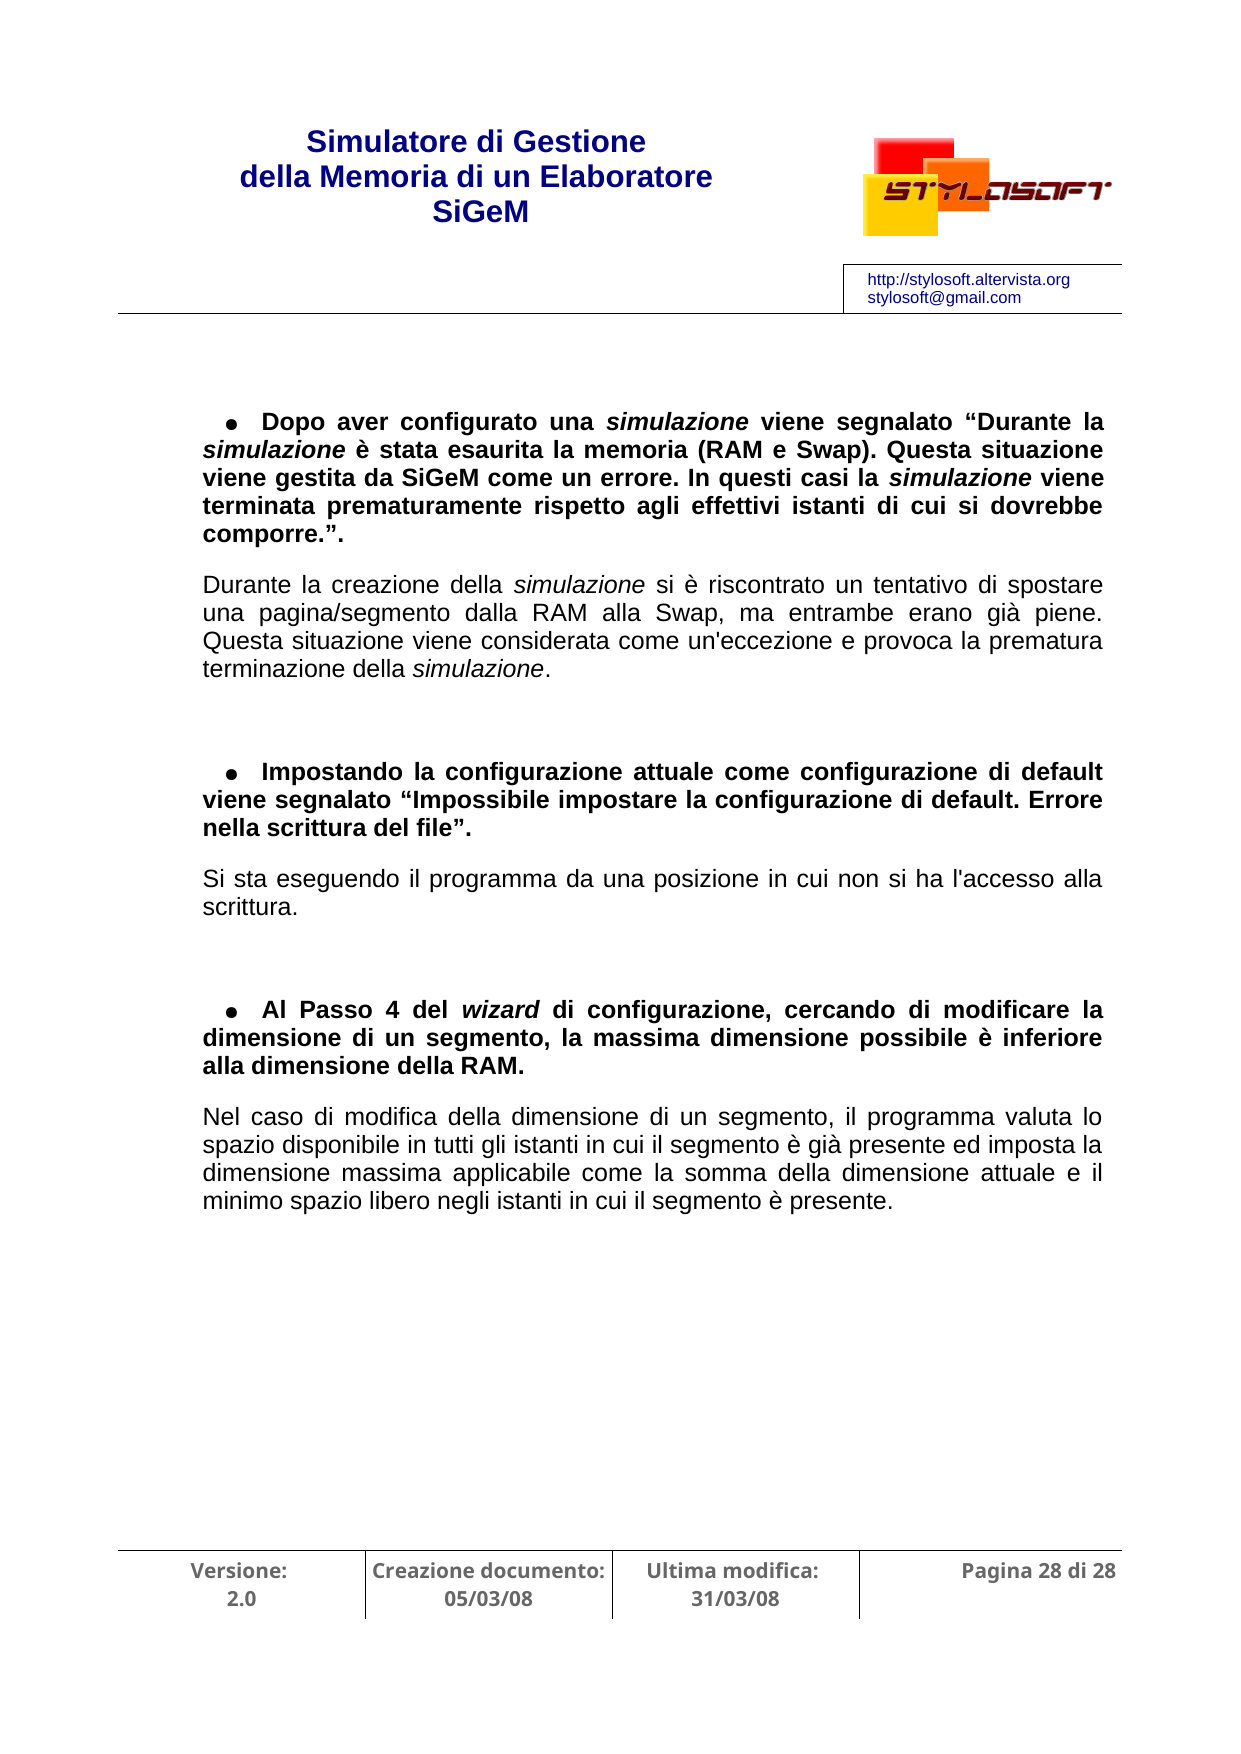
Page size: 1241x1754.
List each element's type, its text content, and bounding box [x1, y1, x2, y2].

list Dopo aver configurato una simulazione viene segnalato “Durante la simulazione è stata esaurita la memoria (RAM e Swap). Questa situazione viene gestita da SiGeM come un errore. In questi casi la simulazione viene terminata prematuramente rispetto agli effettivi istanti di cui si dovrebbe comporre.”. [165, 408, 1104, 548]
list Al Passo 4 del wizard di configurazione, cercando di modificare la dimensione di un segmento, la massima dimensione possibile è inferiore alla dimensione della RAM. [165, 996, 1104, 1080]
list Durante la creazione della simulazione si è riscontrato un tentativo di spostare una pagina/segmento dalla RAM alla Swap, ma entrambe erano già piene. Questa situazione viene considerata come un'eccezione e provoca la prematura terminazione della simulazione. [165, 571, 1104, 683]
picture [848, 123, 1117, 247]
list Impostando la configurazione attuale come configurazione di default viene segnalato “Impossibile impostare la configurazione di default. Errore nella scrittura del file”. [165, 758, 1104, 842]
list Nel caso di modifica della dimensione di un segmento, il programma valuta lo spazio disponibile in tutti gli istanti in cui il segmento è già presente ed imposta la dimensione massima applicabile come la somma della dimensione attuale e il minimo spazio libero negli istanti in cui il segmento è presente. [165, 1103, 1104, 1215]
list Si sta eseguendo il programma da una posizione in cui non si ha l'accesso alla scrittura. [165, 865, 1104, 921]
